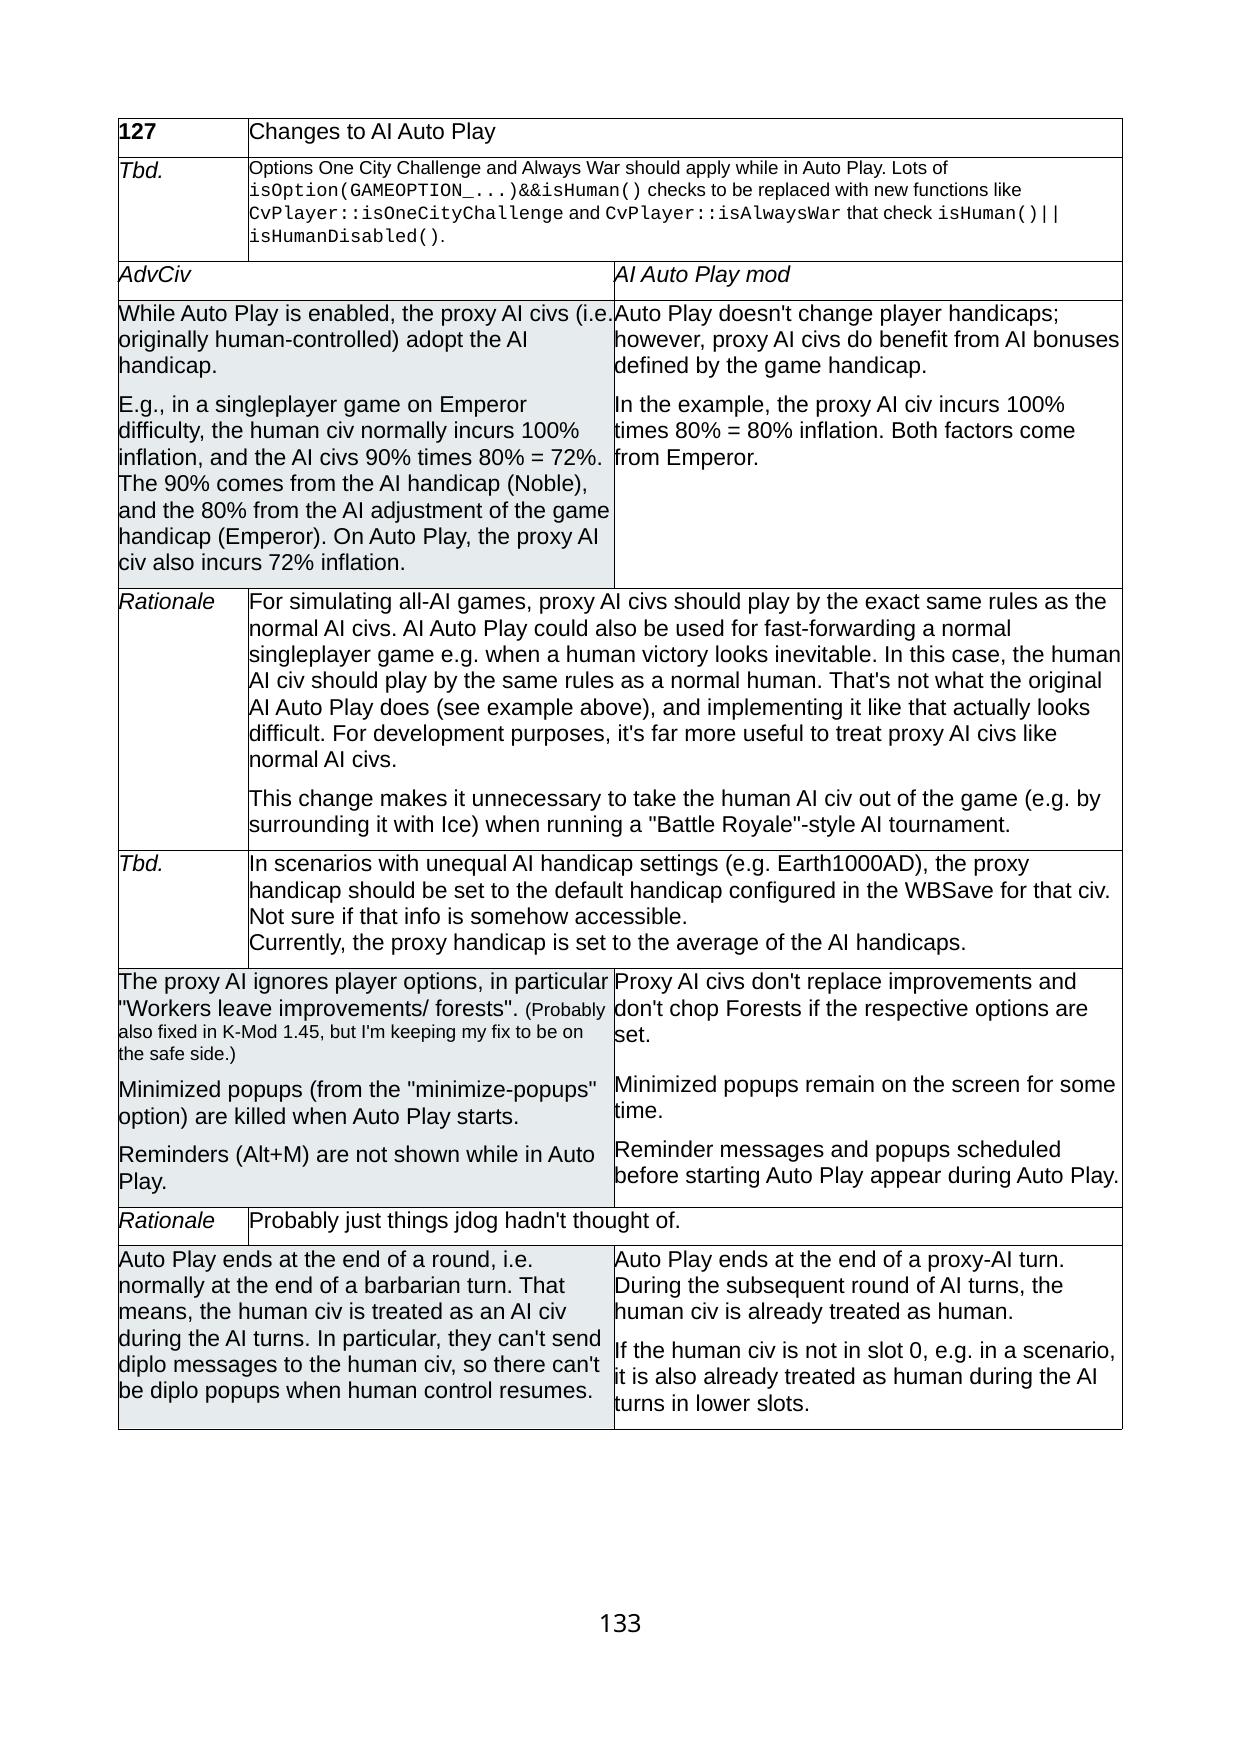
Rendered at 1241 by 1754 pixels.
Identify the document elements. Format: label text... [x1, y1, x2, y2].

table_cell Proxy AI civs don't replace improvements and don't chop Forests if the respective options are set. Minimized popups remain on the screen for some time. Reminder messages and popups scheduled before starting Auto Play appear during Auto Play. [615, 969, 1122, 1207]
table_cell Rationale [119, 1208, 248, 1245]
table_header 127 [119, 119, 248, 157]
table_cell In scenarios with unequal AI handicap settings (e.g. Earth1000AD), the proxy handicap should be set to the default handicap configured in the WBSave for that civ. Not sure if that info is somehow accessible. Currently, the proxy handicap is set to the average of the AI handicaps. [249, 851, 1122, 968]
table_cell Auto Play ends at the end of a round, i.e. normally at the end of a barbarian turn. That means, the human civ is treated as an AI civ during the AI turns. In particular, they can't send diplo messages to the human civ, so there can't be diplo popups when human control resumes. [119, 1246, 614, 1428]
table_cell AdvCiv [119, 262, 614, 299]
table_cell Probably just things jdog hadn't thought of. [249, 1208, 1122, 1245]
table_cell Options One City Challenge and Always War should apply while in Auto Play. Lots of isOption(GAMEOPTION_...)&&isHuman() checks to be replaced with new functions like CvPlayer::isOneCityChallenge and CvPlayer::isAlwaysWar that check isHuman()||isHumanDisabled(). [249, 158, 1122, 261]
table_cell Auto Play doesn't change player handicaps; however, proxy AI civs do benefit from AI bonuses defined by the game handicap. In the example, the proxy AI civ incurs 100% times 80% = 80% inflation. Both factors come from Emperor. [615, 301, 1122, 588]
table_cell For simulating all-AI games, proxy AI civs should play by the exact same rules as the normal AI civs. AI Auto Play could also be used for fast-forwarding a normal singleplayer game e.g. when a human victory looks inevitable. In this case, the human AI civ should play by the same rules as a normal human. That's not what the original AI Auto Play does (see example above), and implementing it like that actually looks difficult. For development purposes, it's far more useful to treat proxy AI civs like normal AI civs. This change makes it unnecessary to take the human AI civ out of the game (e.g. by surrounding it with Ice) when running a "Battle Royale"-style AI tournament. [249, 589, 1122, 850]
table_cell While Auto Play is enabled, the proxy AI civs (i.e. originally human-controlled) adopt the AI handicap. E.g., in a singleplayer game on Emperor difficulty, the human civ normally incurs 100% inflation, and the AI civs 90% times 80% = 72%. The 90% comes from the AI handicap (Noble), and the 80% from the AI adjustment of the game handicap (Emperor). On Auto Play, the proxy AI civ also incurs 72% inflation. [119, 301, 614, 588]
table_cell Tbd. [119, 851, 248, 968]
table_header Changes to AI Auto Play [249, 119, 1122, 157]
table_cell Auto Play ends at the end of a proxy-AI turn. During the subsequent round of AI turns, the human civ is already treated as human. If the human civ is not in slot 0, e.g. in a scenario, it is also already treated as human during the AI turns in lower slots. [615, 1246, 1122, 1428]
table_cell AI Auto Play mod [615, 262, 1122, 299]
table_cell Tbd. [119, 158, 248, 261]
table_cell Rationale [119, 589, 248, 850]
table_cell The proxy AI ignores player options, in particular "Workers leave improvements/ forests". (Probably also fixed in K-Mod 1.45, but I'm keeping my fix to be on the safe side.) Minimized popups (from the "minimize-popups" option) are killed when Auto Play starts. Reminders (Alt+M) are not shown while in Auto Play. [119, 969, 614, 1207]
